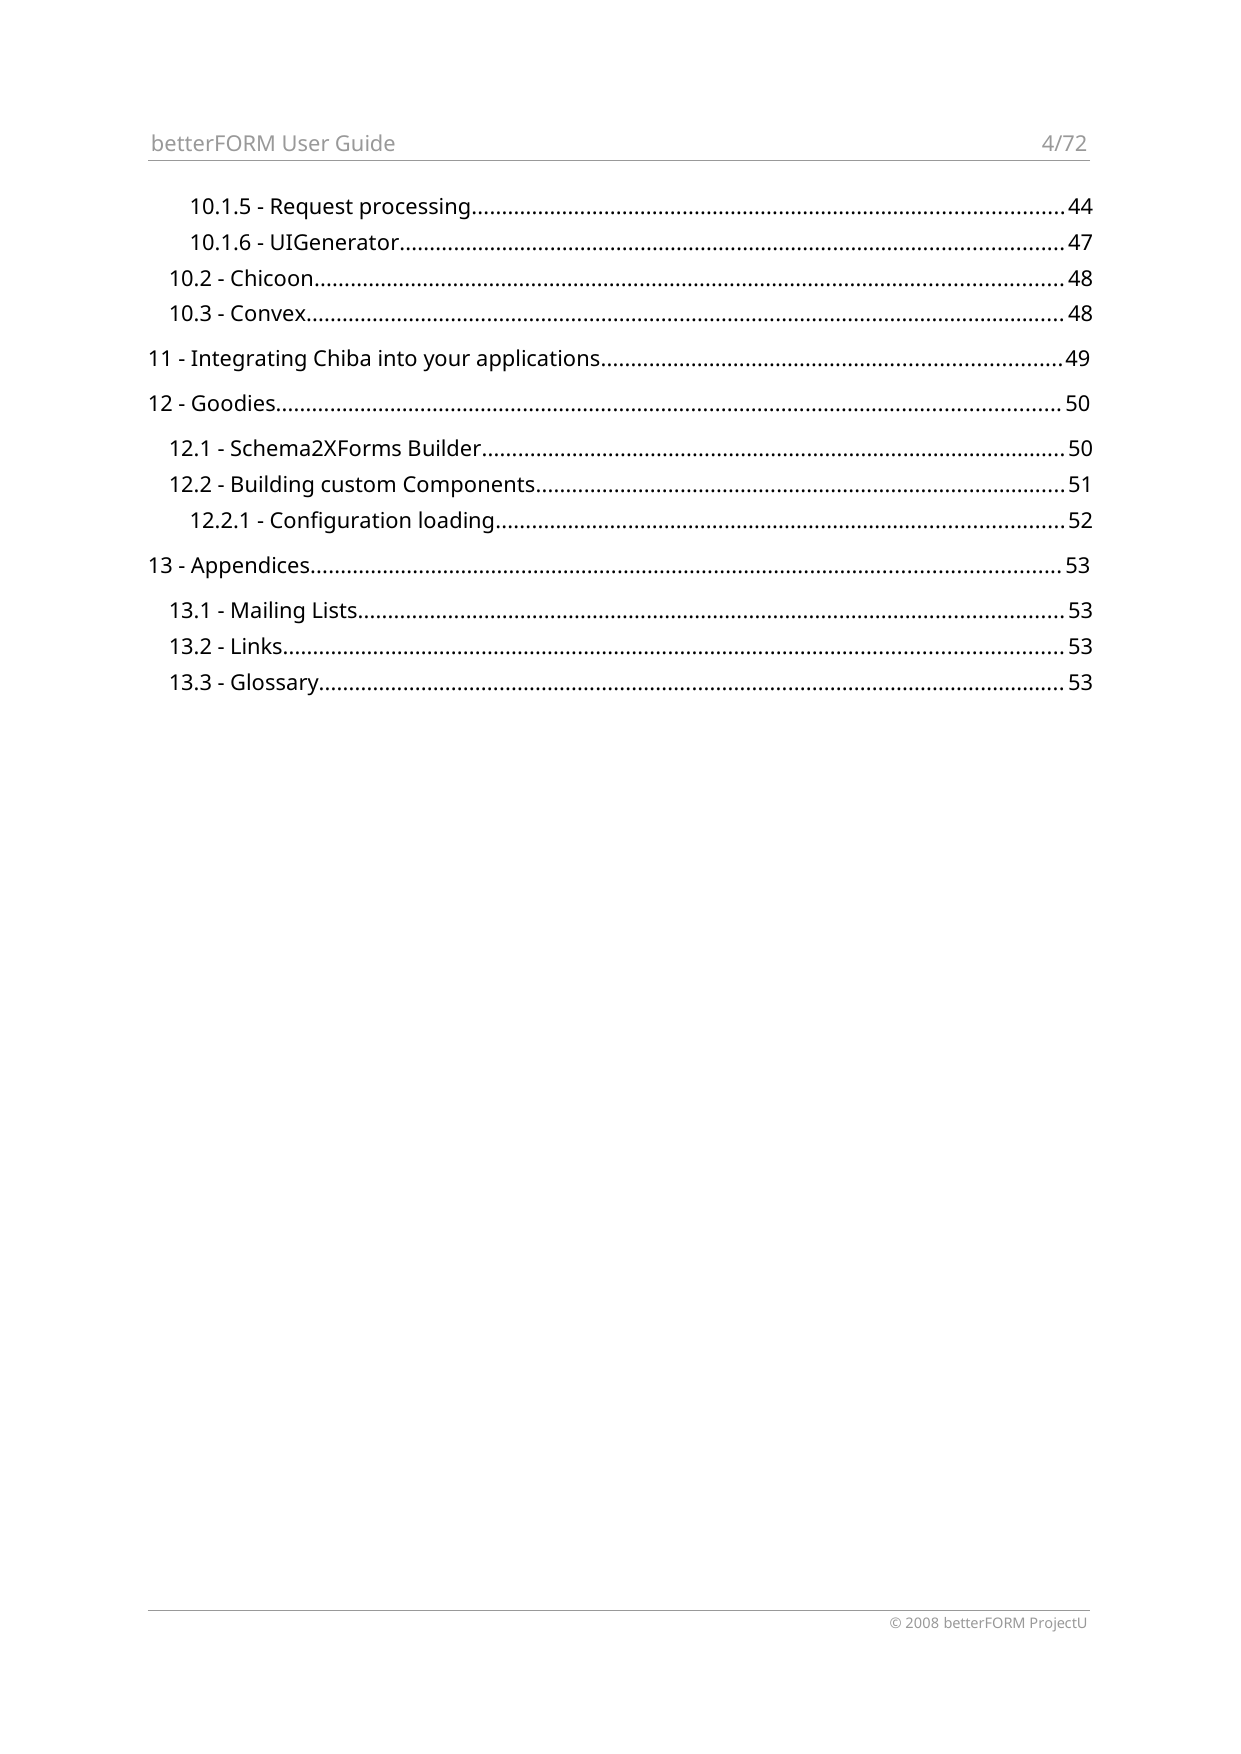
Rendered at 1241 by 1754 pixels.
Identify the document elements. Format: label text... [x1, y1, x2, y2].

text 10.3 - Convex 48 [168, 298, 1093, 328]
text 12.2 - Building custom Components 51 [168, 469, 1093, 499]
text 11 - Integrating Chiba into your applications 49 [148, 343, 1090, 373]
text 10.1.5 - Request processing 44 [189, 191, 1093, 221]
text 13.3 - Glossary 53 [168, 667, 1093, 697]
text 12.2.1 - Configuration loading 52 [189, 505, 1093, 535]
text 13.1 - Mailing Lists 53 [168, 595, 1093, 625]
text 12.1 - Schema2XForms Builder 50 [168, 433, 1093, 463]
text 10.1.6 - UIGenerator 47 [189, 226, 1093, 256]
text 12 - Goodies 50 [148, 388, 1090, 418]
text 13 - Appendices 53 [148, 550, 1090, 580]
text 13.2 - Links 53 [168, 631, 1093, 661]
text 10.2 - Chicoon 48 [168, 262, 1093, 292]
